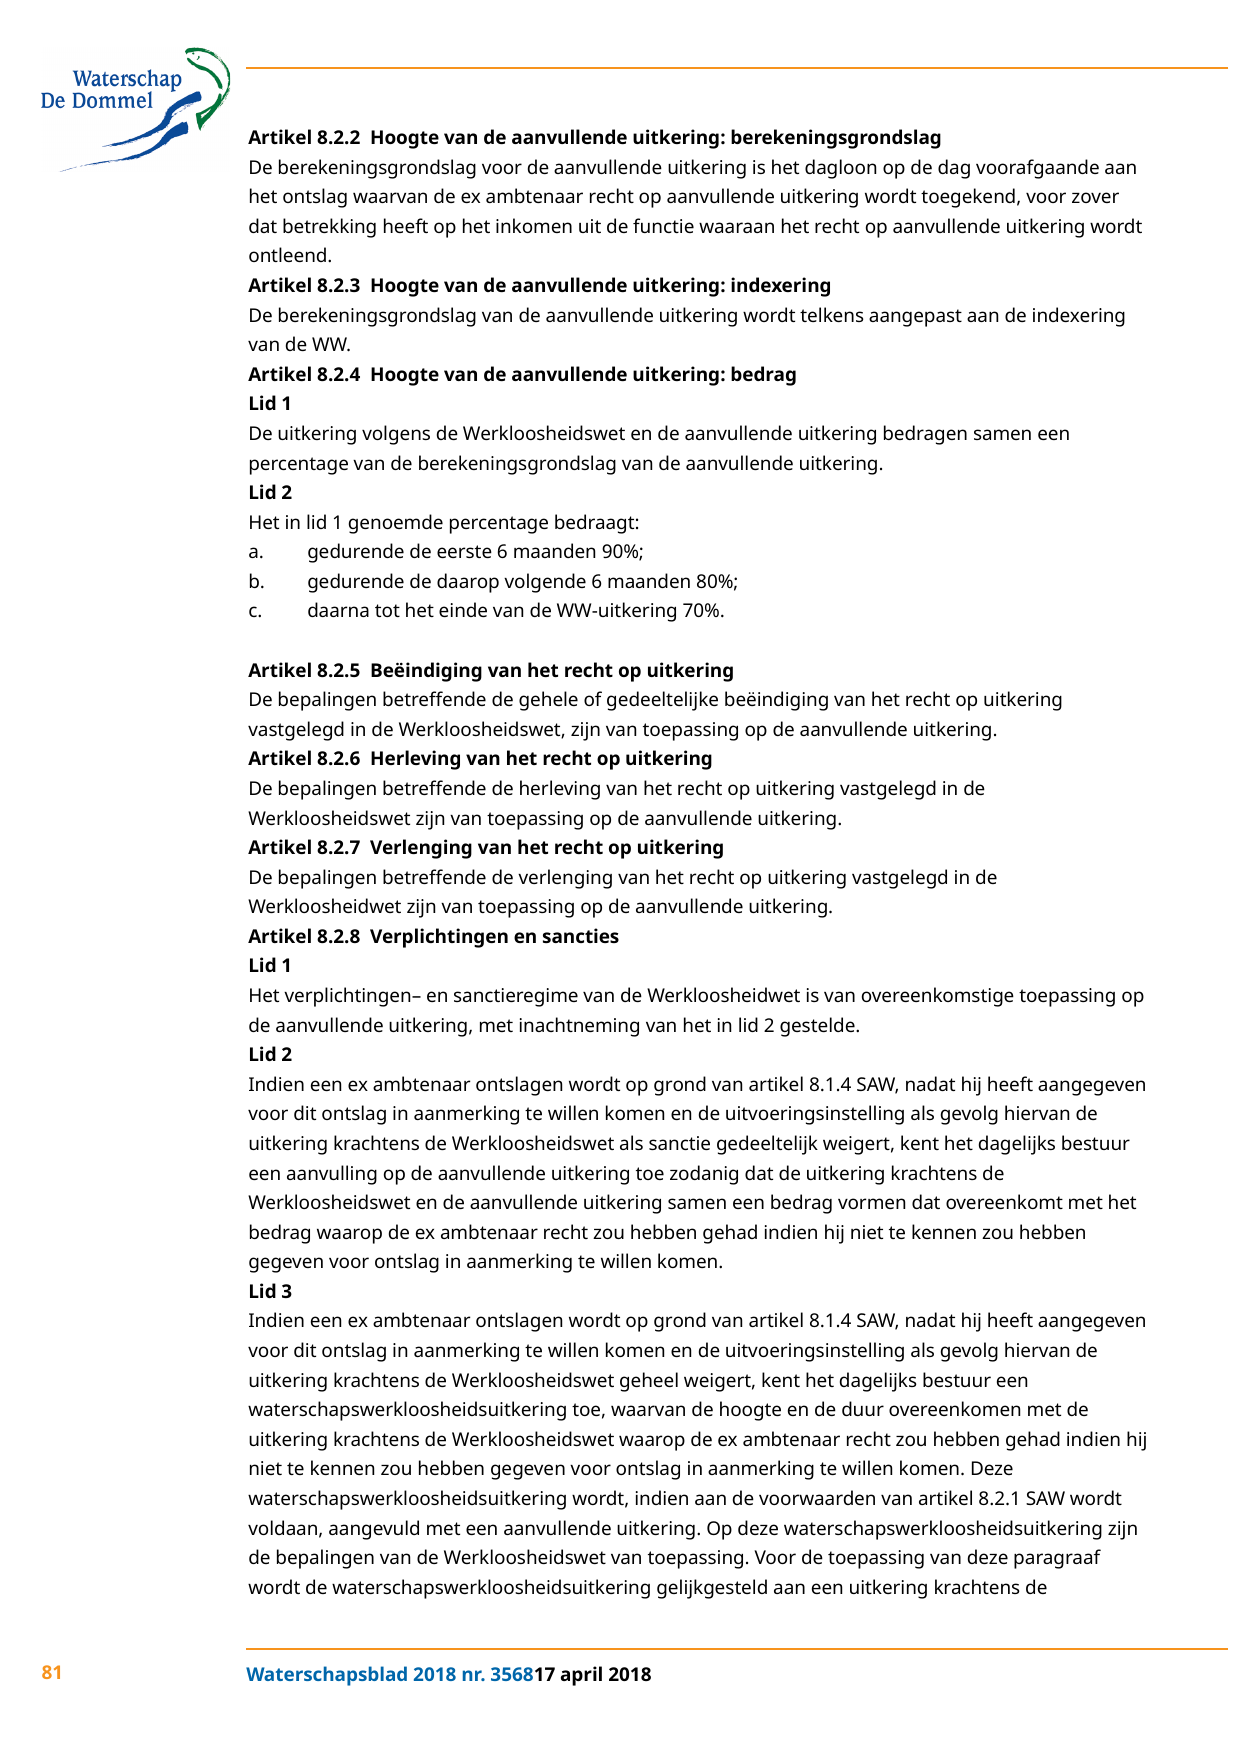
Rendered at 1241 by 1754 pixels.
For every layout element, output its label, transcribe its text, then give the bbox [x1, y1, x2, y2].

list gedurende de eerste 6 maanden 90%; [248, 538, 1152, 564]
text Het verplichtingen– en sanctieregime van de Werkloosheidwet is van overeenkomstige toepassing op de aanvullende uitkering, met inachtneming van het in lid 2 gestelde. [248, 982, 1152, 1038]
text De bepalingen betreffende de gehele of gedeeltelijke beëindiging van het recht op uitkering vastgelegd in de Werkloosheidswet, zijn van toepassing op de aanvullende uitkering. [248, 686, 1152, 742]
text Artikel 8.2.7 Verlenging van het recht op uitkering [248, 834, 1152, 860]
text Artikel 8.2.2 Hoogte van de aanvullende uitkering: berekeningsgrondslag [248, 124, 1152, 150]
text Artikel 8.2.6 Herleving van het recht op uitkering [248, 746, 1152, 771]
text De berekeningsgrondslag voor de aanvullende uitkering is het dagloon op de dag voorafgaande aan het ontslag waarvan de ex ambtenaar recht op aanvullende uitkering wordt toegekend, voor zover dat betrekking heeft op het inkomen uit de functie waaraan het recht op aanvullende uitkering wordt ontleend. [248, 154, 1152, 268]
list gedurende de daarop volgende 6 maanden 80%; [248, 568, 1152, 594]
list daarna tot het einde van de WW-uitkering 70%. [248, 598, 1152, 623]
text Artikel 8.2.5 Beëindiging van het recht op uitkering [248, 657, 1152, 683]
text Artikel 8.2.3 Hoogte van de aanvullende uitkering: indexering [248, 272, 1152, 298]
text Indien een ex ambtenaar ontslagen wordt op grond van artikel 8.1.4 SAW, nadat hij heeft aangegeven voor dit ontslag in aanmerking te willen komen en de uitvoeringsinstelling als gevolg hiervan de uitkering krachtens de Werkloosheidswet als sanctie gedeeltelijk weigert, kent het dagelijks bestuur een aanvulling op de aanvullende uitkering toe zodanig dat de uitkering krachtens de Werkloosheidswet en de aanvullende uitkering samen een bedrag vormen dat overeenkomt met het bedrag waarop de ex ambtenaar recht zou hebben gehad indien hij niet te kennen zou hebben gegeven voor ontslag in aanmerking te willen komen. [248, 1071, 1152, 1274]
text Artikel 8.2.8 Verplichtingen en sancties [248, 923, 1152, 949]
text Lid 3 [248, 1278, 1152, 1304]
text De bepalingen betreffende de verlenging van het recht op uitkering vastgelegd in de Werkloosheidwet zijn van toepassing op de aanvullende uitkering. [248, 864, 1152, 919]
text Het in lid 1 genoemde percentage bedraagt: [248, 509, 1152, 535]
picture [41, 47, 231, 172]
text Artikel 8.2.4 Hoogte van de aanvullende uitkering: bedrag [248, 361, 1152, 387]
text Lid 1 [248, 953, 1152, 978]
text De uitkering volgens de Werkloosheidswet en de aanvullende uitkering bedragen samen een percentage van de berekeningsgrondslag van de aanvullende uitkering. [248, 420, 1152, 476]
text Lid 2 [248, 1041, 1152, 1067]
text Indien een ex ambtenaar ontslagen wordt op grond van artikel 8.1.4 SAW, nadat hij heeft aangegeven voor dit ontslag in aanmerking te willen komen en de uitvoeringsinstelling als gevolg hiervan de uitkering krachtens de Werkloosheidswet geheel weigert, kent het dagelijks bestuur een waterschapswerkloosheidsuitkering toe, waarvan de hoogte en de duur overeenkomen met de uitkering krachtens de Werkloosheidswet waarop de ex ambtenaar recht zou hebben gehad indien hij niet te kennen zou hebben gegeven voor ontslag in aanmerking te willen komen. Deze waterschapswerkloosheidsuitkering wordt, indien aan de voorwaarden van artikel 8.2.1 SAW wordt voldaan, aangevuld met een aanvullende uitkering. Op deze waterschapswerkloosheidsuitkering zijn de bepalingen van de Werkloosheidswet van toepassing. Voor de toepassing van deze paragraaf wordt de waterschapswerkloosheidsuitkering gelijkgesteld aan een uitkering krachtens de [248, 1308, 1152, 1600]
text Lid 1 [248, 391, 1152, 416]
text De berekeningsgrondslag van de aanvullende uitkering wordt telkens aangepast aan de indexering van de WW. [248, 302, 1152, 357]
text Lid 2 [248, 479, 1152, 505]
text De bepalingen betreffende de herleving van het recht op uitkering vastgelegd in de Werkloosheidswet zijn van toepassing op de aanvullende uitkering. [248, 775, 1152, 831]
